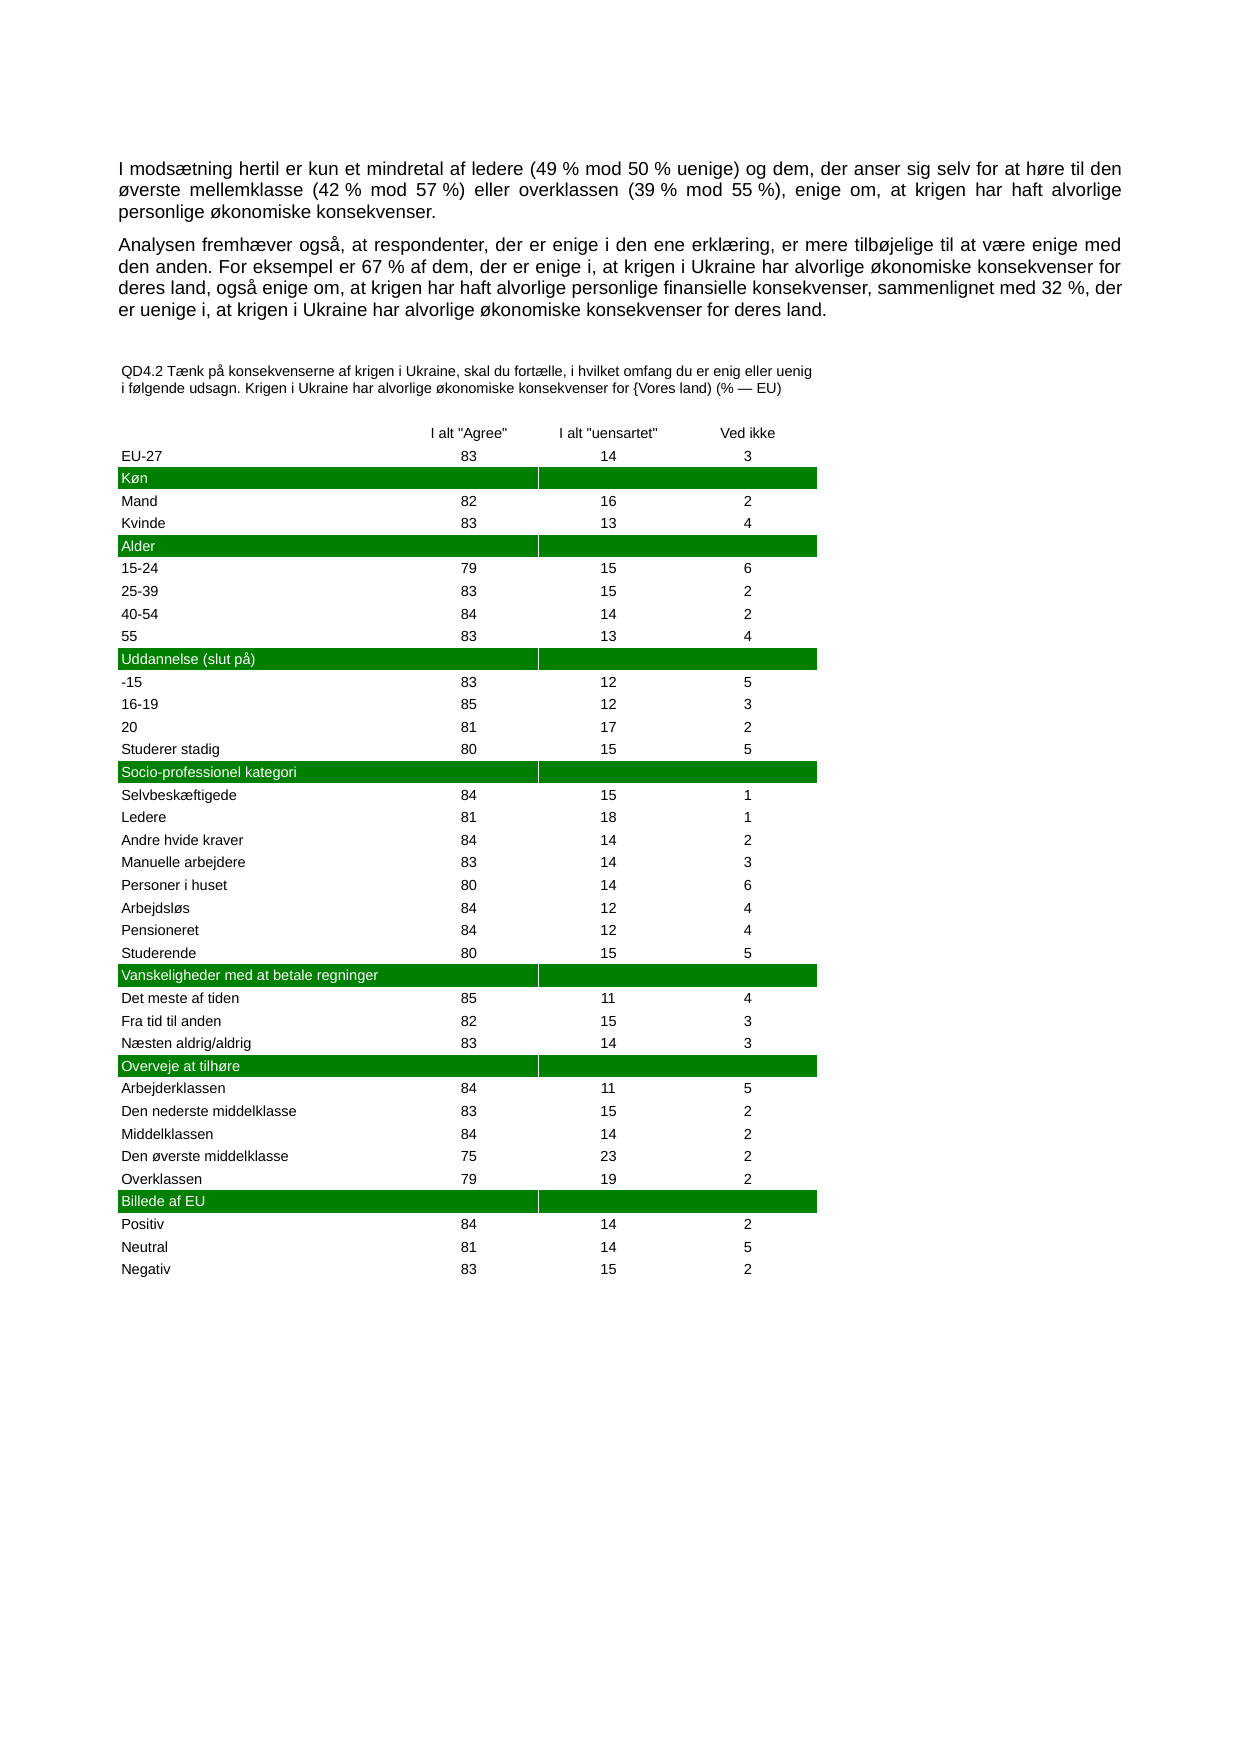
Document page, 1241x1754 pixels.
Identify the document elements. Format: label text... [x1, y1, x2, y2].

table_cell 83 [399, 1258, 538, 1281]
table_cell [539, 964, 678, 987]
table_cell 80 [399, 874, 538, 896]
table_cell 82 [399, 1009, 538, 1032]
table_cell 18 [539, 806, 678, 828]
table_cell 15 [539, 738, 678, 761]
table_cell 5 [678, 738, 817, 761]
table_cell 79 [399, 557, 538, 580]
table_cell 14 [539, 1213, 678, 1235]
table_cell 1 [678, 783, 817, 806]
table_cell 5 [678, 1235, 817, 1258]
table_cell 81 [399, 1235, 538, 1258]
table_cell [678, 399, 817, 422]
table_cell 83 [399, 580, 538, 602]
table_cell 83 [399, 1100, 538, 1122]
table_cell Positiv [118, 1213, 399, 1235]
table_cell Negativ [118, 1258, 399, 1281]
table_cell [539, 648, 678, 670]
table_cell 2 [678, 1145, 817, 1168]
table_cell 14 [539, 603, 678, 625]
table_cell Det meste af tiden [118, 987, 399, 1009]
table_cell 15 [539, 783, 678, 806]
text I modsætning hertil er kun et mindretal af ledere (49 % mod 50 % uenige) og dem, der anser sig selv for at høre til den øverste mellemklasse (42 % mod 57 %) eller overklassen (39 % mod 55 %), enige om, at krigen har haft alvorlige personlige økonomiske konsekvenser. [118, 157, 1122, 222]
table_cell 2 [678, 580, 817, 602]
table_cell Manuelle arbejdere [118, 851, 399, 874]
table_cell 84 [399, 919, 538, 942]
table_cell Billede af EU [118, 1190, 399, 1213]
table_cell 11 [539, 987, 678, 1009]
table_cell 81 [399, 806, 538, 828]
table_cell Socio-professionel kategori [118, 761, 399, 783]
table_cell 85 [399, 987, 538, 1009]
table_cell 2 [678, 829, 817, 851]
table_cell 15 [539, 557, 678, 580]
table_cell 14 [539, 874, 678, 896]
table_cell 85 [399, 693, 538, 716]
table_cell 4 [678, 987, 817, 1009]
table_cell Overveje at tilhøre [118, 1055, 399, 1077]
table_cell 84 [399, 829, 538, 851]
table_cell 84 [399, 1123, 538, 1145]
table_cell Ledere [118, 806, 399, 828]
table_cell Studerer stadig [118, 738, 399, 761]
table_cell 14 [539, 829, 678, 851]
table_cell [399, 761, 538, 783]
table_cell 14 [539, 1123, 678, 1145]
table_cell Studerende [118, 942, 399, 964]
table_cell Fra tid til anden [118, 1009, 399, 1032]
table_cell Mand [118, 490, 399, 512]
table_cell 15 [539, 1009, 678, 1032]
table_cell 20 [118, 716, 399, 738]
table_cell [539, 1190, 678, 1213]
table_cell [399, 1055, 538, 1077]
table_cell 2 [678, 716, 817, 738]
table_cell [399, 535, 538, 557]
table_cell 83 [399, 851, 538, 874]
table_cell 23 [539, 1145, 678, 1168]
table_cell 15 [539, 1100, 678, 1122]
table_cell Arbejdsløs [118, 896, 399, 919]
table_cell Selvbeskæftigede [118, 783, 399, 806]
table_cell 15 [539, 580, 678, 602]
table_cell Neutral [118, 1235, 399, 1258]
table_cell 14 [539, 1032, 678, 1054]
table_cell 83 [399, 625, 538, 648]
table_cell 12 [539, 896, 678, 919]
table_cell 79 [399, 1168, 538, 1190]
table_cell 16 [539, 490, 678, 512]
table_cell 13 [539, 512, 678, 535]
table_cell 19 [539, 1168, 678, 1190]
table_cell 17 [539, 716, 678, 738]
table_cell 6 [678, 557, 817, 580]
table_cell Køn [118, 467, 399, 489]
table_cell [118, 422, 399, 444]
table_cell Næsten aldrig/aldrig [118, 1032, 399, 1054]
table_cell Den øverste middelklasse [118, 1145, 399, 1168]
table_cell 15 [539, 1258, 678, 1281]
table_cell [539, 1055, 678, 1077]
table_cell 2 [678, 1100, 817, 1122]
table_cell [678, 1055, 817, 1077]
table_cell 14 [539, 1235, 678, 1258]
table_cell 3 [678, 693, 817, 716]
table_cell Andre hvide kraver [118, 829, 399, 851]
table_cell 2 [678, 603, 817, 625]
table_cell 4 [678, 919, 817, 942]
table_cell Kvinde [118, 512, 399, 535]
table_cell 6 [678, 874, 817, 896]
table_cell 84 [399, 1213, 538, 1235]
table_cell 5 [678, 1077, 817, 1100]
table_cell [399, 399, 538, 422]
table_cell 2 [678, 1213, 817, 1235]
table_cell EU-27 [118, 444, 399, 467]
table_cell 84 [399, 896, 538, 919]
table_cell 3 [678, 444, 817, 467]
table_header QD4.2 Tænk på konsekvenserne af krigen i Ukraine, skal du fortælle, i hvilket omfang du er enig eller uenig i følgende udsagn. Krigen i Ukraine har alvorlige økonomiske konsekvenser for {Vores land) (% — EU) [118, 360, 817, 399]
table_cell [678, 964, 817, 987]
table_cell [399, 964, 538, 987]
table_cell Uddannelse (slut på) [118, 648, 399, 670]
table_cell 2 [678, 490, 817, 512]
table_cell [118, 399, 399, 422]
table_cell 4 [678, 625, 817, 648]
table_cell Pensioneret [118, 919, 399, 942]
table_cell 83 [399, 1032, 538, 1054]
table_cell Middelklassen [118, 1123, 399, 1145]
table_cell 3 [678, 1032, 817, 1054]
table_cell [678, 535, 817, 557]
table_cell 12 [539, 693, 678, 716]
table_cell Overklassen [118, 1168, 399, 1190]
table_cell 80 [399, 738, 538, 761]
table_cell 1 [678, 806, 817, 828]
table_cell 12 [539, 670, 678, 693]
table_cell 12 [539, 919, 678, 942]
text Analysen fremhæver også, at respondenter, der er enige i den ene erklæring, er mere tilbøjelige til at være enige med den anden. For eksempel er 67 % af dem, der er enige i, at krigen i Ukraine har alvorlige økonomiske konsekvenser for deres land, også enige om, at krigen har haft alvorlige personlige finansielle konsekvenser, sammenlignet med 32 %, der er uenige i, at krigen i Ukraine har alvorlige økonomiske konsekvenser for deres land. [118, 234, 1122, 320]
table_cell [399, 467, 538, 489]
table_cell 83 [399, 512, 538, 535]
table_cell 84 [399, 783, 538, 806]
table_cell Alder [118, 535, 399, 557]
table_cell 14 [539, 444, 678, 467]
table_cell 80 [399, 942, 538, 964]
table_cell 55 [118, 625, 399, 648]
table_cell 2 [678, 1168, 817, 1190]
table_cell 40-54 [118, 603, 399, 625]
table_cell 15 [539, 942, 678, 964]
table_cell [539, 467, 678, 489]
table_cell 2 [678, 1258, 817, 1281]
table_cell 15-24 [118, 557, 399, 580]
table_cell Vanskeligheder med at betale regninger [118, 964, 399, 987]
table_cell 25-39 [118, 580, 399, 602]
table_cell [678, 467, 817, 489]
table_cell [399, 648, 538, 670]
table_cell Ved ikke [678, 422, 817, 444]
table_cell [539, 399, 678, 422]
table_cell 3 [678, 1009, 817, 1032]
table_cell -15 [118, 670, 399, 693]
table_cell [399, 1190, 538, 1213]
table_cell 14 [539, 851, 678, 874]
table_cell 2 [678, 1123, 817, 1145]
table_cell 4 [678, 512, 817, 535]
table_cell [539, 535, 678, 557]
table_cell I alt "uensartet" [539, 422, 678, 444]
table_cell 5 [678, 942, 817, 964]
table_cell [539, 761, 678, 783]
table_cell [678, 1190, 817, 1213]
table_cell 5 [678, 670, 817, 693]
table_cell 11 [539, 1077, 678, 1100]
table_cell Den nederste middelklasse [118, 1100, 399, 1122]
table_cell Arbejderklassen [118, 1077, 399, 1100]
table_cell 16-19 [118, 693, 399, 716]
table_cell Personer i huset [118, 874, 399, 896]
table_cell 84 [399, 603, 538, 625]
table_cell 83 [399, 444, 538, 467]
table_cell [678, 648, 817, 670]
table_cell 3 [678, 851, 817, 874]
table_cell 4 [678, 896, 817, 919]
table_cell [678, 761, 817, 783]
table_cell 13 [539, 625, 678, 648]
table_cell 83 [399, 670, 538, 693]
table_cell 84 [399, 1077, 538, 1100]
table_cell 82 [399, 490, 538, 512]
table_cell 75 [399, 1145, 538, 1168]
table_cell I alt "Agree" [399, 422, 538, 444]
table_cell 81 [399, 716, 538, 738]
